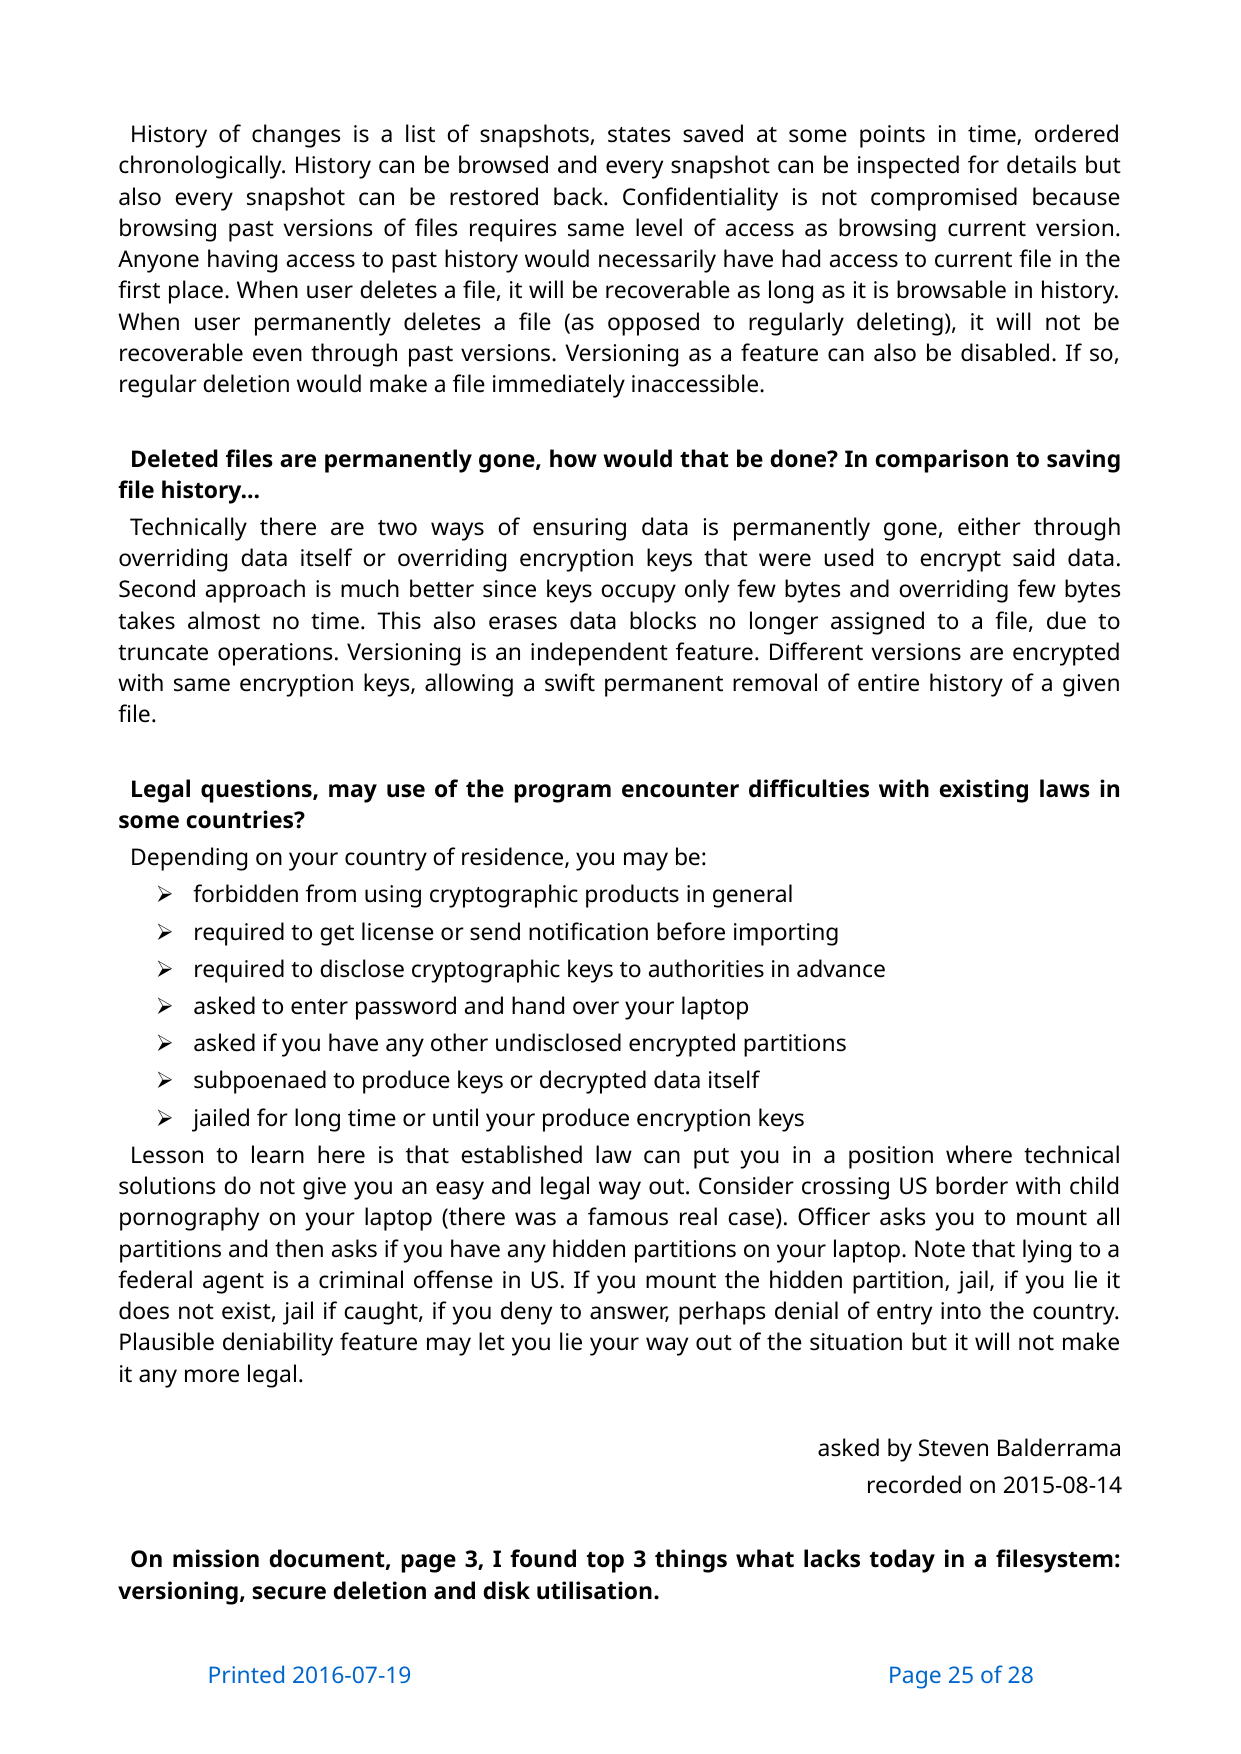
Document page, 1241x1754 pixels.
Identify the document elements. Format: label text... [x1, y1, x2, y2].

text Technically there are two ways of ensuring data is permanently gone, either through overriding data itself or overriding encryption keys that were used to encrypt said data. Second approach is much better since keys occupy only few bytes and overriding few bytes takes almost no time. This also erases data blocks no longer assigned to a file, due to truncate operations. Versioning is an independent feature. Different versions are encrypted with same encryption keys, allowing a swift permanent removal of entire history of a given file. [118, 511, 1122, 730]
text Deleted files are permanently gone, how would that be done? In comparison to saving file history... [118, 442, 1122, 505]
text Depending on your country of residence, you may be: [118, 841, 1122, 872]
text History of changes is a list of snapshots, states saved at some points in time, ordered chronologically. History can be browsed and every snapshot can be inspected for details but also every snapshot can be restored back. Confidentiality is not compromised because browsing past versions of files requires same level of access as browsing current version. Anyone having access to past history would necessarily have had access to current file in the first place. When user deletes a file, it will be recoverable as long as it is browsable in history. When user permanently deletes a file (as opposed to regularly deleting), it will not be recoverable even through past versions. Versioning as a feature can also be disabled. If so, regular deletion would make a file immediately inaccessible. [118, 118, 1122, 399]
text asked by Steven Balderrama [118, 1432, 1122, 1463]
list required to disclose cryptographic keys to authorities in advance [156, 953, 1122, 984]
list forbidden from using cryptographic products in general [156, 878, 1122, 910]
text On mission document, page 3, I found top 3 things what lacks today in a filesystem: versioning, secure deletion and disk utilisation. [118, 1543, 1122, 1606]
list subpoenaed to produce keys or decrypted data itself [156, 1064, 1122, 1096]
text Legal questions, may use of the program encounter difficulties with existing laws in some countries? [118, 773, 1122, 835]
list jailed for long time or until your produce encryption keys [156, 1102, 1122, 1133]
text recorded on 2015-08-14 [118, 1469, 1122, 1500]
list asked if you have any other undisclosed encrypted partitions [156, 1027, 1122, 1058]
list asked to enter password and hand over your laptop [156, 990, 1122, 1021]
text Lesson to learn here is that established law can put you in a position where technical solutions do not give you an easy and legal way out. Consider crossing US border with child pornography on your laptop (there was a famous real case). Officer asks you to mount all partitions and then asks if you have any hidden partitions on your laptop. Note that lying to a federal agent is a criminal offense in US. If you mount the hidden partition, jail, if you lie it does not exist, jail if caught, if you deny to answer, perhaps denial of entry into the country. Plausible deniability feature may let you lie your way out of the situation but it will not make it any more legal. [118, 1139, 1122, 1389]
list required to get license or send notification before importing [156, 916, 1122, 947]
